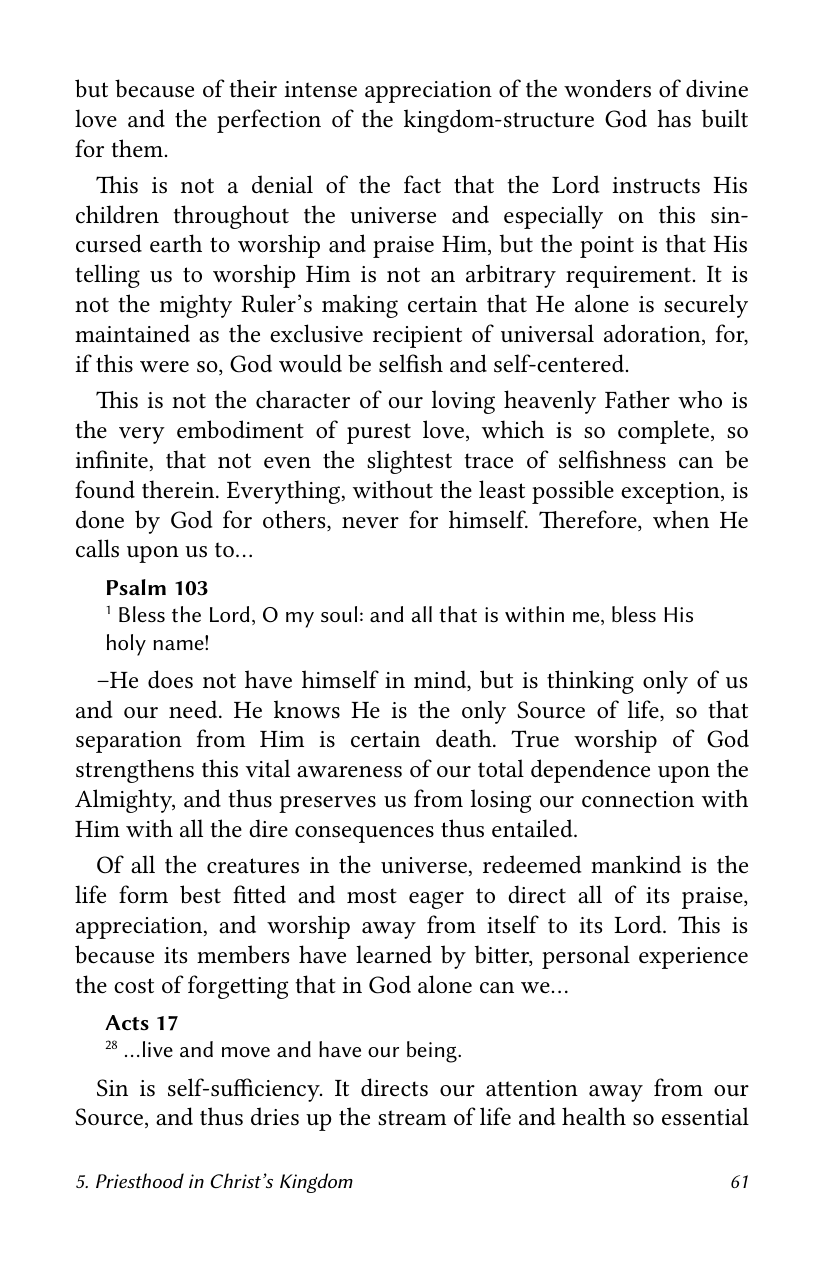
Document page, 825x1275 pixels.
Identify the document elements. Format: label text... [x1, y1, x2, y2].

text –He does not have himself in mind, but is thinking only of us and our need. He knows He is the only Source of life, so that separation from Him is certain death. True worship of God strengthens this vital awareness of our total dependence upon the Almighty, and thus preserves us from losing our connection with Him with all the dire consequences thus entailed. [75, 666, 750, 844]
text This is not the character of our loving heavenly Father who is the very embodiment of purest love, which is so complete, so infinite, that not even the slightest trace of selfishness can be found therein. Everything, without the least possible exception, is done by God for others, never for himself. Therefore, when He calls upon us to... [75, 386, 750, 564]
text This is not a denial of the fact that the Lord instructs His children throughout the universe and especially on this sin-cursed earth to worship and praise Him, but the point is that His telling us to worship Him is not an arbitrary requirement. It is not the mighty Ruler’s making certain that He alone is securely maintained as the exclusive recipient of universal adoration, for, if this were so, God would be selfish and self-centered. [75, 171, 750, 379]
text Psalm 103 [105, 574, 750, 601]
text but because of their intense appreciation of the wonders of divine love and the perfection of the kingdom-structure God has built for them. [75, 75, 750, 163]
text Sin is self-sufficiency. It directs our attention away from our Source, and thus dries up the stream of life and health so essential [75, 1073, 750, 1132]
text Of all the creatures in the universe, redeemed mankind is the life form best fitted and most eager to direct all of its praise, appreciation, and worship away from itself to its Lord. This is because its members have learned by bitter, personal experience the cost of forgetting that in God alone can we… [75, 851, 750, 999]
text Acts 17 [105, 1009, 750, 1036]
text 1 Bless the Lord, O my soul: and all that is within me, bless His holy name! [105, 602, 720, 656]
text 28 ...live and move and have our being. [105, 1037, 720, 1063]
